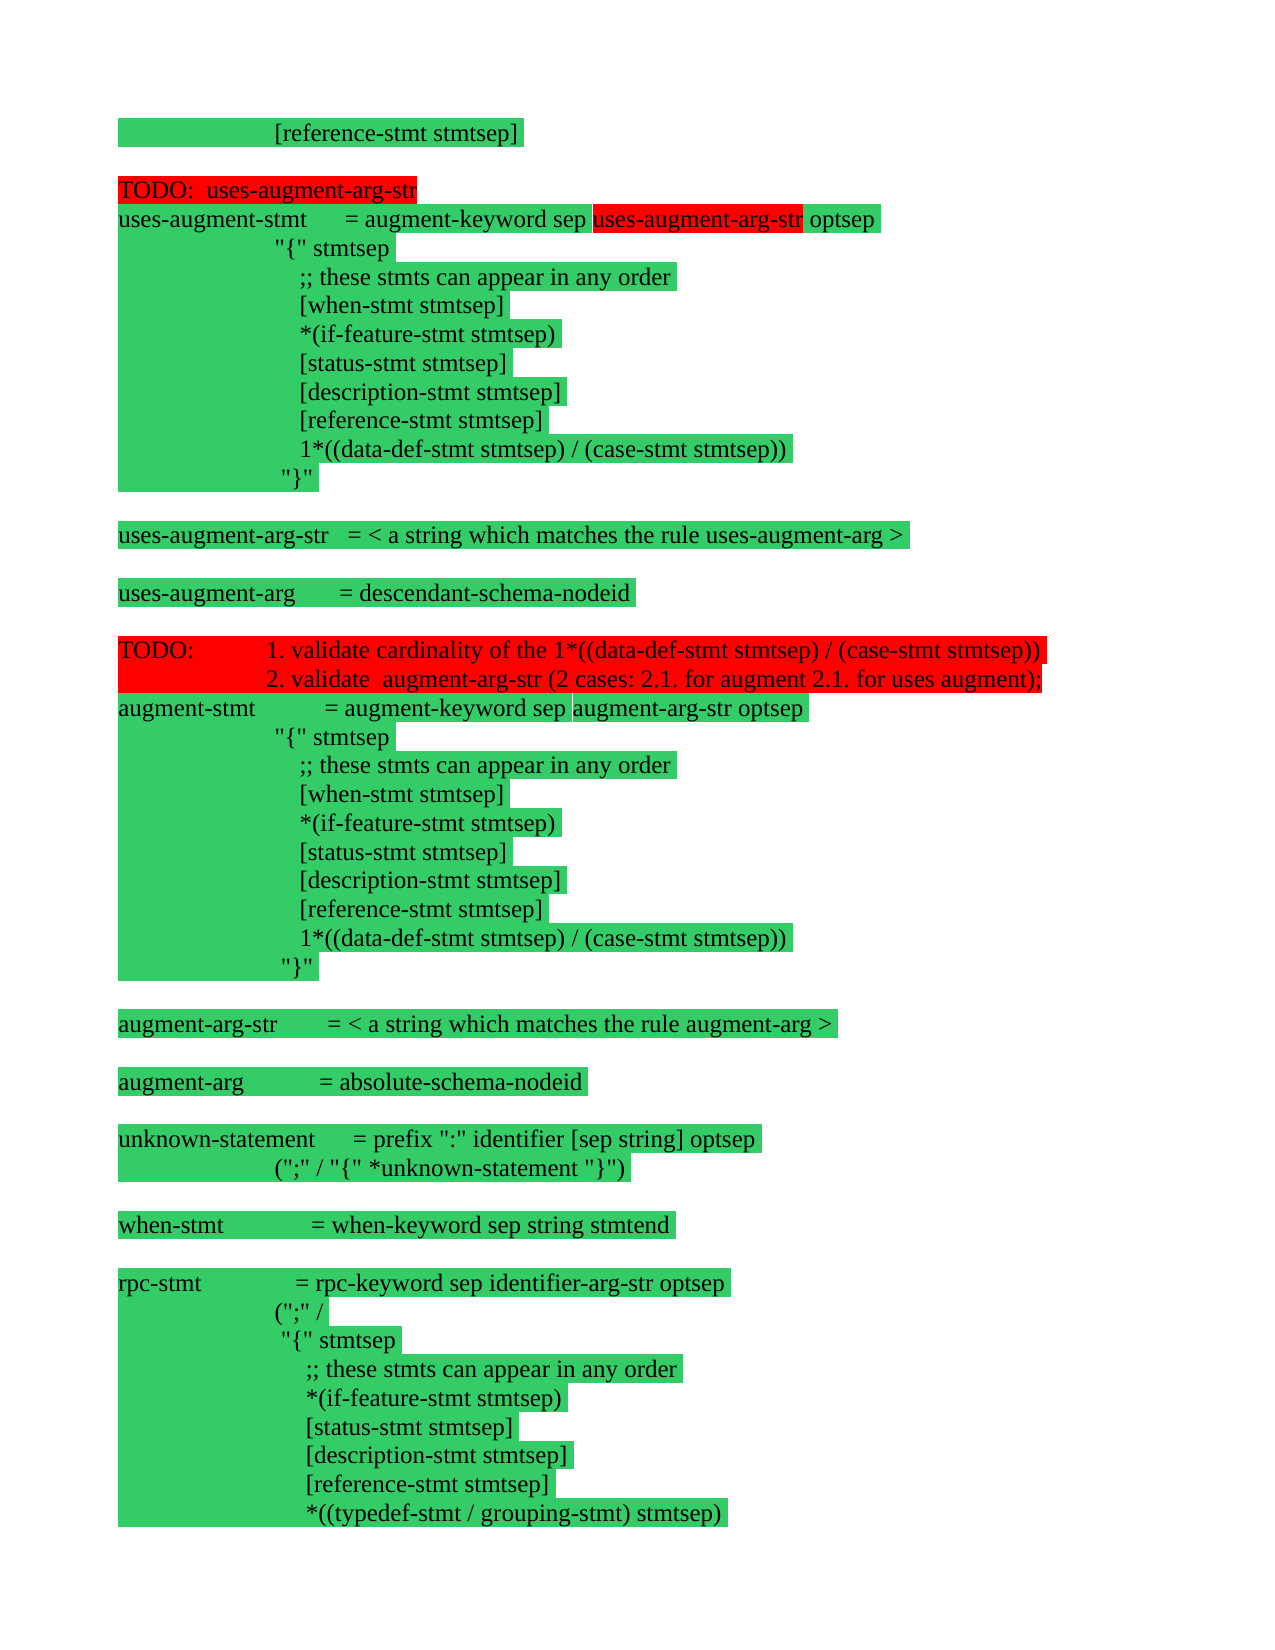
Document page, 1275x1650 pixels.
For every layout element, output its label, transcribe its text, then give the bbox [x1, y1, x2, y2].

text [status-stmt stmtsep] [118, 348, 1157, 377]
text rpc-stmt = rpc-keyword sep identifier-arg-str optsep [118, 1268, 1157, 1297]
text unknown-statement = prefix ":" identifier [sep string] optsep [118, 1124, 1157, 1153]
text 1*((data-def-stmt stmtsep) / (case-stmt stmtsep)) [118, 923, 1157, 952]
text augment-stmt = augment-keyword sep augment-arg-str optsep [118, 693, 1157, 722]
text [description-stmt stmtsep] [118, 1441, 1157, 1469]
text [status-stmt stmtsep] [118, 1412, 1157, 1441]
text "{" stmtsep [118, 1326, 1157, 1354]
text *((typedef-stmt / grouping-stmt) stmtsep) [118, 1498, 1157, 1527]
text [status-stmt stmtsep] [118, 837, 1157, 866]
text *(if-feature-stmt stmtsep) [118, 808, 1157, 837]
text when-stmt = when-keyword sep string stmtend [118, 1211, 1157, 1239]
text ;; these stmts can appear in any order [118, 1354, 1157, 1383]
text [reference-stmt stmtsep] [118, 118, 1157, 147]
text [when-stmt stmtsep] [118, 779, 1157, 808]
text 1*((data-def-stmt stmtsep) / (case-stmt stmtsep)) [118, 434, 1157, 463]
text (";" / [118, 1297, 1157, 1326]
text [description-stmt stmtsep] [118, 377, 1157, 406]
text ;; these stmts can appear in any order [118, 751, 1157, 779]
text "}" [118, 463, 1157, 492]
text [description-stmt stmtsep] [118, 866, 1157, 894]
text *(if-feature-stmt stmtsep) [118, 1383, 1157, 1412]
text [reference-stmt stmtsep] [118, 1469, 1157, 1498]
text augment-arg-str = < a string which matches the rule augment-arg > [118, 1009, 1157, 1038]
text [reference-stmt stmtsep] [118, 894, 1157, 923]
text "{" stmtsep [118, 722, 1157, 751]
text ;; these stmts can appear in any order [118, 262, 1157, 291]
text uses-augment-stmt = augment-keyword sep uses-augment-arg-str optsep [118, 204, 1157, 233]
text [reference-stmt stmtsep] [118, 406, 1157, 434]
text "{" stmtsep [118, 233, 1157, 262]
text uses-augment-arg = descendant-schema-nodeid [118, 578, 1157, 607]
text 2. validate augment-arg-str (2 cases: 2.1. for augment 2.1. for uses augment); [118, 664, 1157, 693]
text TODO: 1. validate cardinality of the 1*((data-def-stmt stmtsep) / (case-stmt stmtsep)) [118, 636, 1157, 664]
text *(if-feature-stmt stmtsep) [118, 319, 1157, 348]
text augment-arg = absolute-schema-nodeid [118, 1067, 1157, 1096]
text (";" / "{" *unknown-statement "}") [118, 1153, 1157, 1182]
text uses-augment-arg-str = < a string which matches the rule uses-augment-arg > [118, 521, 1157, 549]
text [when-stmt stmtsep] [118, 291, 1157, 319]
text TODO: uses-augment-arg-str [118, 176, 1157, 204]
text "}" [118, 952, 1157, 981]
